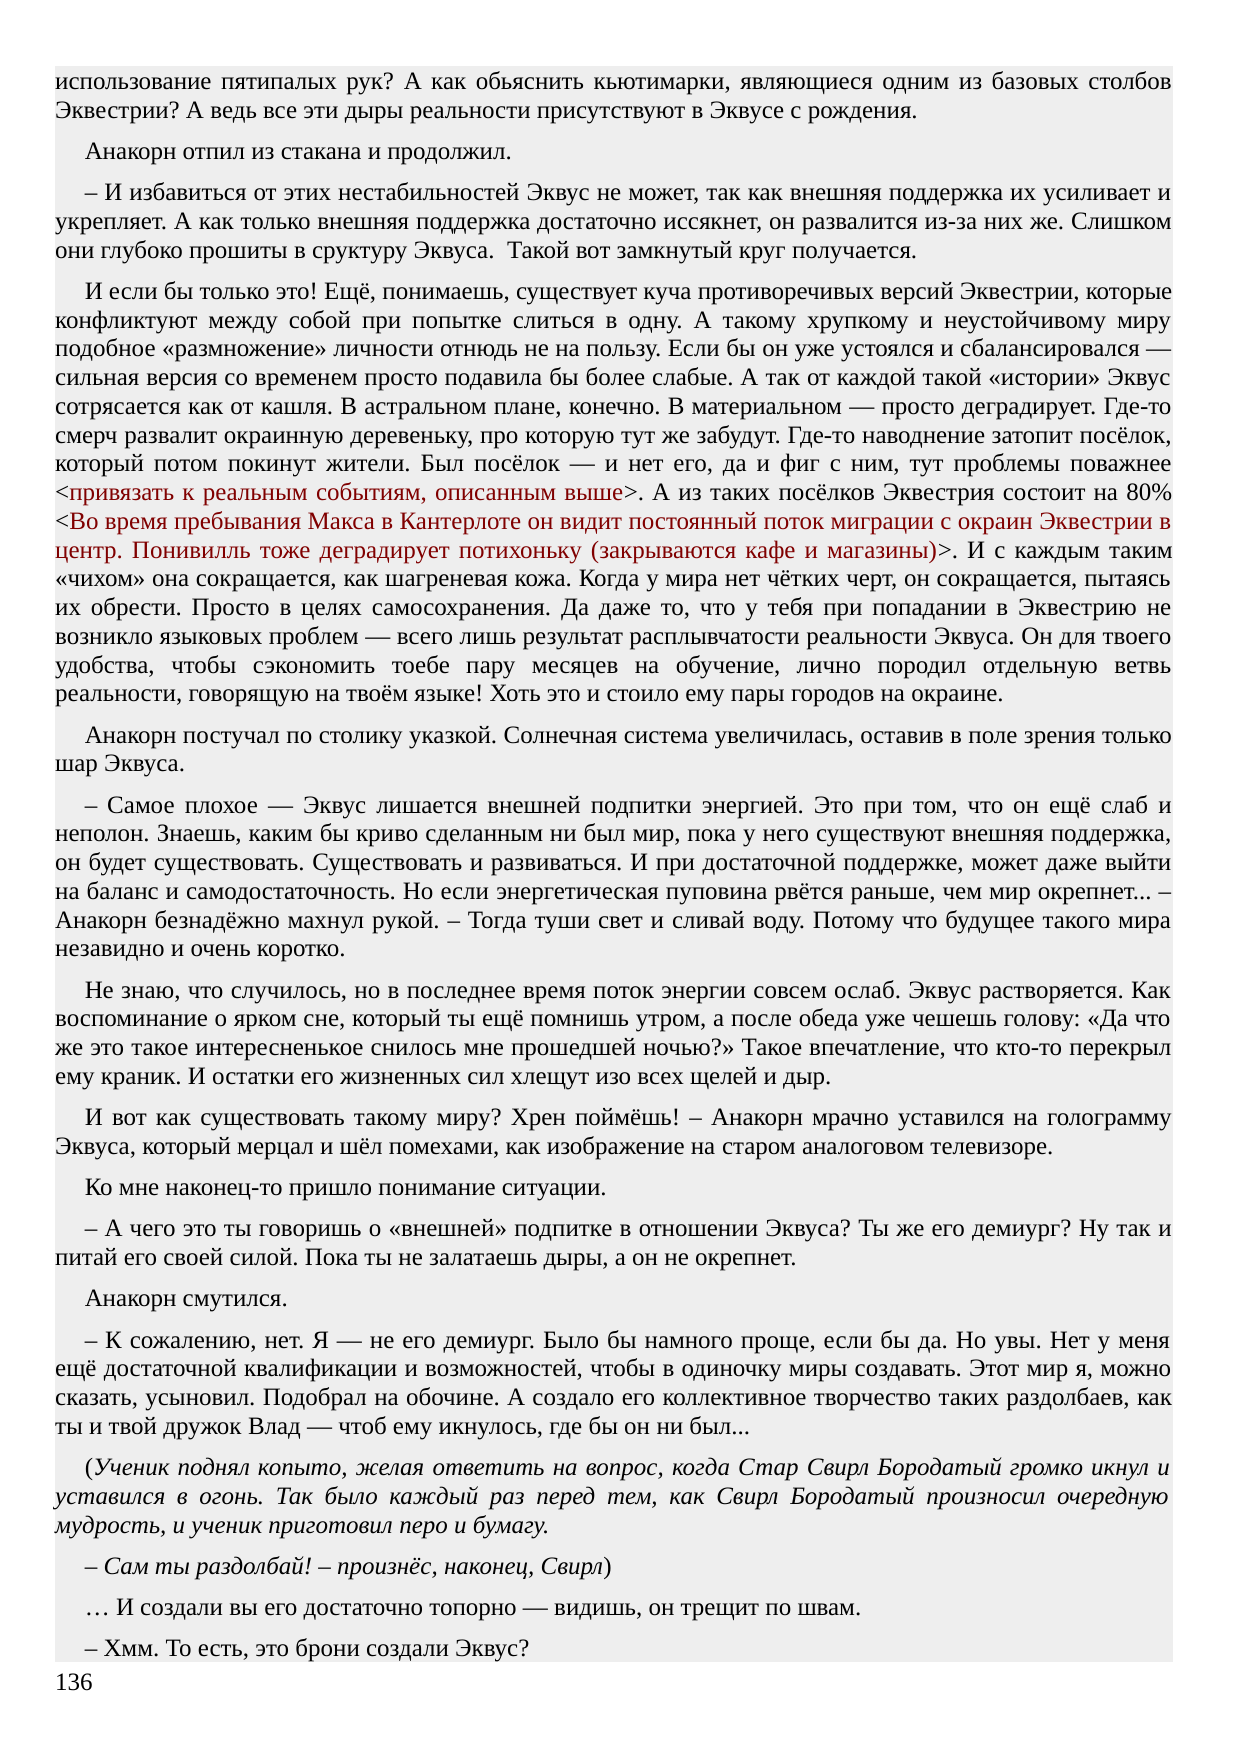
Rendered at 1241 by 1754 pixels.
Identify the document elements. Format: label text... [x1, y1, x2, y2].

text использование пятипалых рук? А как обьяснить кьютимарки, являющиеся одним из базовых столбов Эквестрии? А ведь все эти дыры реальности присутствуют в Эквусе с рождения. [55, 66, 1173, 123]
text И если бы только это! Ещё, понимаешь, существует куча противоречивых версий Эквестрии, которые конфликтуют между собой при попытке слиться в одну. А такому хрупкому и неустойчивому миру подобное «размножение» личности отнюдь не на пользу. Если бы он уже устоялся и сбалансировался — сильная версия со временем просто подавила бы более слабые. А так от каждой такой «истории» Эквус сотрясается как от кашля. В астральном плане, конечно. В материальном — просто деградирует. Где-то смерч развалит окраинную деревеньку, про которую тут же забудут. Где-то наводнение затопит посёлок, который потом покинут жители. Был посёлок — и нет его, да и фиг с ним, тут проблемы поважнее <привязать к реальным событиям, описанным выше>. А из таких посёлков Эквестрия состоит на 80% <Во время пребывания Макса в Кантерлоте он видит постоянный поток миграции с окраин Эквестрии в центр. Понивилль тоже деградирует потихоньку (закрываются кафе и магазины)>. И с каждым таким «чихом» она сокращается, как шагреневая кожа. Когда у мира нет чётких черт, он сокращается, пытаясь их обрести. Просто в целях самосохранения. Да даже то, что у тебя при попадании в Эквестрию не возникло языковых проблем — всего лишь результат расплывчатости реальности Эквуса. Он для твоего удобства, чтобы сэкономить тоебе пару месяцев на обучение, лично породил отдельную ветвь реальности, говорящую на твоём языке! Хоть это и стоило ему пары городов на окраине. [55, 276, 1173, 707]
text – А чего это ты говоришь о «внешней» подпитке в отношении Эквуса? Ты же его демиург? Ну так и питай его своей силой. Пока ты не залатаешь дыры, а он не окрепнет. [55, 1213, 1173, 1271]
text Не знаю, что случилось, но в последнее время поток энергии совсем ослаб. Эквус растворяется. Как воспоминание о ярком сне, который ты ещё помнишь утром, а после обеда уже чешешь голову: «Да что же это такое интересненькое снилось мне прошедшей ночью?» Такое впечатление, что кто-то перекрыл ему краник. И остатки его жизненных сил хлещут изо всех щелей и дыр. [55, 975, 1173, 1090]
text Ко мне наконец-то пришло понимание ситуации. [55, 1172, 1173, 1201]
text – Сам ты раздолбай! – произнёс, наконец, Свирл) [55, 1551, 1173, 1580]
text И вот как существовать такому миру? Хрен поймёшь! – Анакорн мрачно уставился на голограмму Эквуса, который мерцал и шёл помехами, как изображение на старом аналоговом телевизоре. [55, 1102, 1173, 1160]
text – Самое плохое — Эквус лишается внешней подпитки энергией. Это при том, что он ещё слаб и неполон. Знаешь, каким бы криво сделанным ни был мир, пока у него существуют внешняя поддержка, он будет существовать. Существовать и развиваться. И при достаточной поддержке, может даже выйти на баланс и самодостаточность. Но если энергетическая пуповина рвётся раньше, чем мир окрепнет... – Анакорн безнадёжно махнул рукой. – Тогда туши свет и сливай воду. Потому что будущее такого мира незавидно и очень коротко. [55, 790, 1173, 962]
text – Хмм. То есть, это брони создали Эквус? [55, 1633, 1173, 1662]
text – К сожалению, нет. Я — не его демиург. Было бы намного проще, если бы да. Но увы. Нет у меня ещё достаточной квалификации и возможностей, чтобы в одиночку миры создавать. Этот мир я, можно сказать, усыновил. Подобрал на обочине. А создало его коллективное творчество таких раздолбаев, как ты и твой дружок Влад — чтоб ему икнулось, где бы он ни был... [55, 1325, 1173, 1440]
text (Ученик поднял копыто, желая ответить на вопрос, когда Стар Свирл Бородатый громко икнул и уставился в огонь. Так было каждый раз перед тем, как Свирл Бородатый произносил очередную мудрость, и ученик приготовил перо и бумагу. [55, 1452, 1173, 1538]
text Анакорн отпил из стакана и продолжил. [55, 136, 1173, 165]
text Анакорн смутился. [55, 1283, 1173, 1312]
text Анакорн постучал по столику указкой. Солнечная система увеличилась, оставив в поле зрения только шар Эквуса. [55, 720, 1173, 777]
text … И создали вы его достаточно топорно — видишь, он трещит по швам. [55, 1592, 1173, 1621]
text – И избавиться от этих нестабильностей Эквус не может, так как внешняя поддержка их усиливает и укрепляет. А как только внешняя поддержка достаточно иссякнет, он развалится из-за них же. Слишком они глубоко прошиты в сруктуру Эквуса. Такой вот замкнутый круг получается. [55, 177, 1173, 263]
